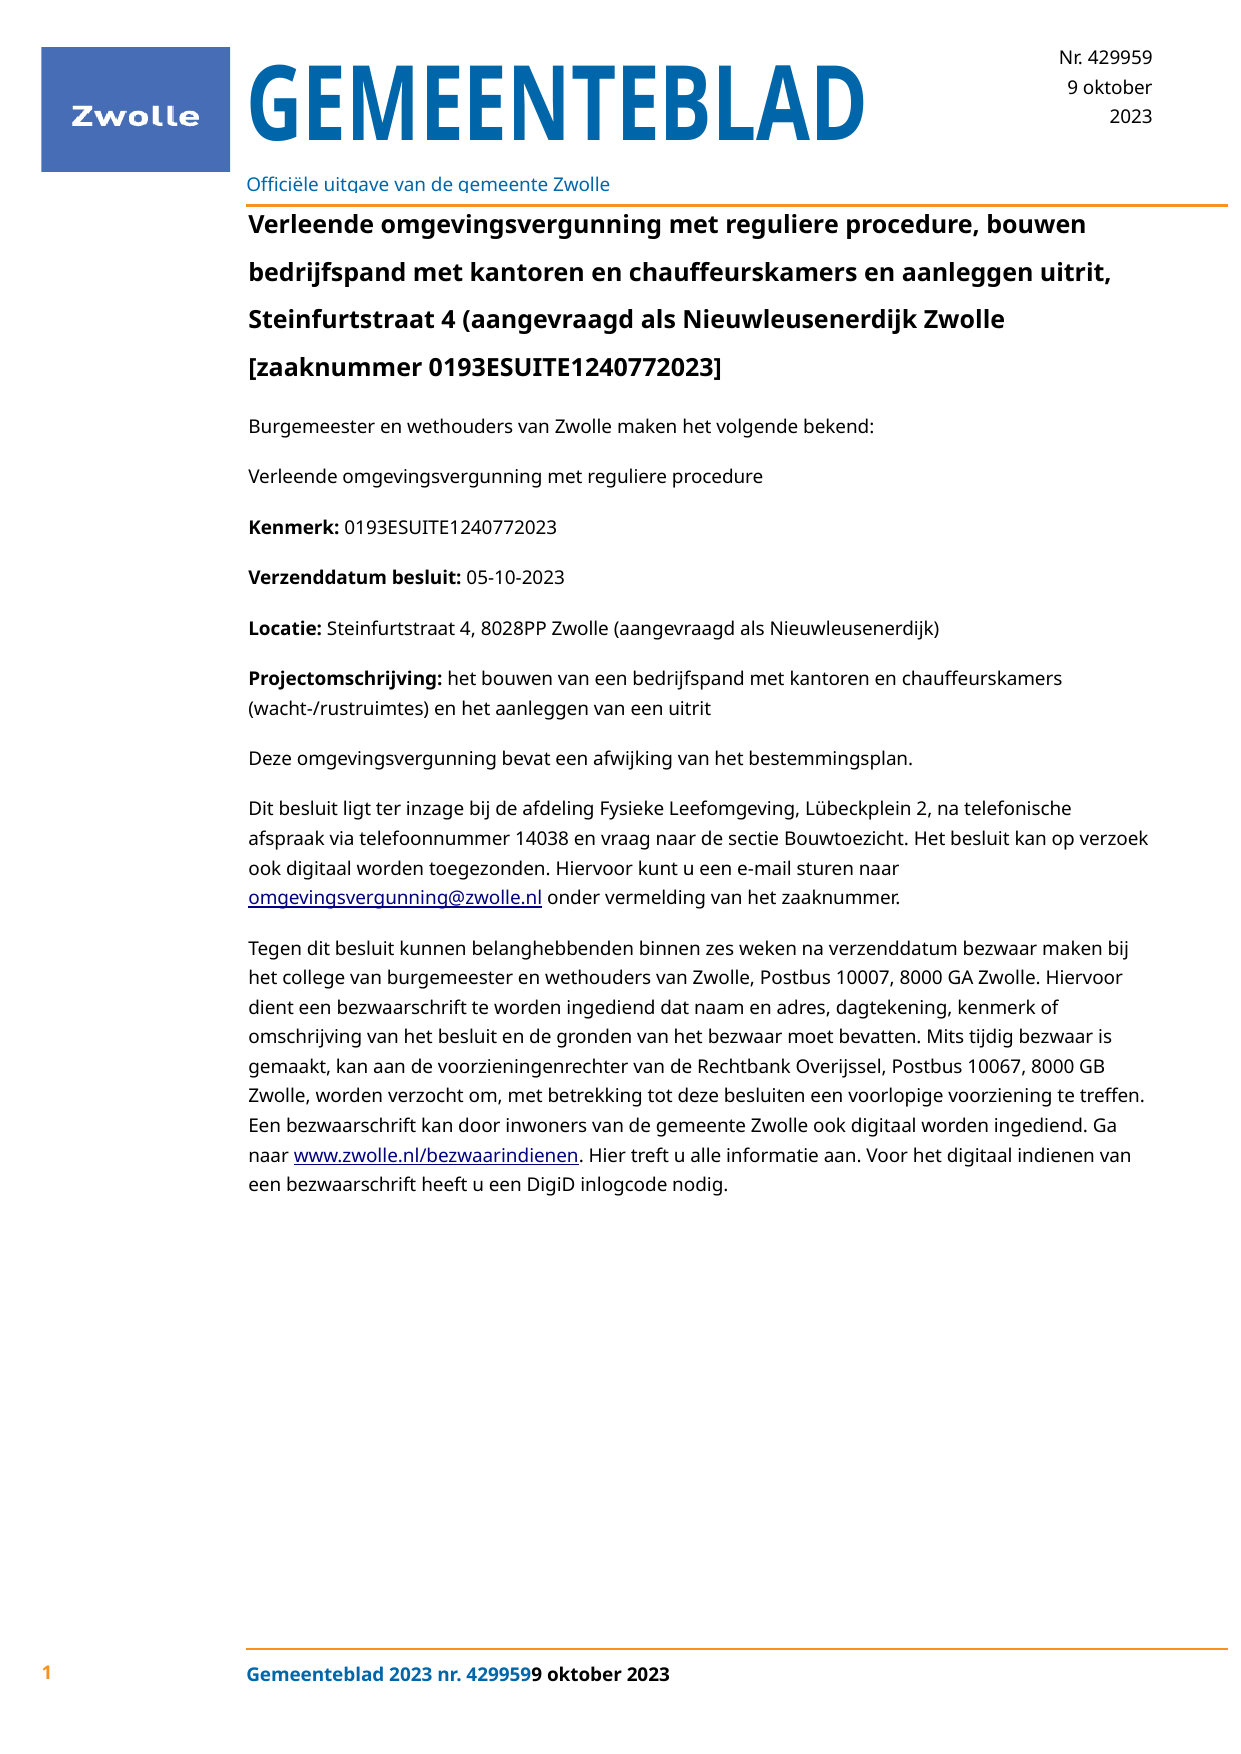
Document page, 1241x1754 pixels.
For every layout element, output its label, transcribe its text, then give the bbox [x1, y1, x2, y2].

text Tegen dit besluit kunnen belanghebbenden binnen zes weken na verzenddatum bezwaar maken bij het college van burgemeester en wethouders van Zwolle, Postbus 10007, 8000 GA Zwolle. Hiervoor dient een bezwaarschrift te worden ingediend dat naam en adres, dagtekening, kenmerk of omschrijving van het besluit en de gronden van het bezwaar moet bevatten. Mits tijdig bezwaar is gemaakt, kan aan de voorzieningenrechter van de Rechtbank Overijssel, Postbus 10067, 8000 GB Zwolle, worden verzocht om, met betrekking tot deze besluiten een voorlopige voorziening te treffen. Een bezwaarschrift kan door inwoners van de gemeente Zwolle ook digitaal worden ingediend. Ga naar www.zwolle.nl/bezwaarindienen. Hier treft u alle informatie aan. Voor het digitaal indienen van een bezwaarschrift heeft u een DigiD inlogcode nodig. [248, 935, 1152, 1197]
text Kenmerk: 0193ESUITE1240772023 [248, 514, 1152, 540]
picture [41, 47, 231, 172]
text Verleende omgevingsvergunning met reguliere procedure, bouwen bedrijfspand met kantoren en chauffeurskamers en aanleggen uitrit, Steinfurtstraat 4 (aangevraagd als Nieuwleusenerdijk Zwolle [zaaknummer 0193ESUITE1240772023] [248, 207, 1152, 384]
text Burgemeester en wethouders van Zwolle maken het volgende bekend: [248, 413, 1152, 439]
text Locatie: Steinfurtstraat 4, 8028PP Zwolle (aangevraagd als Nieuwleusenerdijk) [248, 615, 1152, 641]
text Verleende omgevingsvergunning met reguliere procedure [248, 463, 1152, 489]
text Verzenddatum besluit: 05-10-2023 [248, 564, 1152, 590]
text Deze omgevingsvergunning bevat een afwijking van het bestemmingsplan. [248, 745, 1152, 771]
text Dit besluit ligt ter inzage bij de afdeling Fysieke Leefomgeving, Lübeckplein 2, na telefonische afspraak via telefoonnummer 14038 en vraag naar de sectie Bouwtoezicht. Het besluit kan op verzoek ook digitaal worden toegezonden. Hiervoor kunt u een e-mail sturen naar omgevingsvergunning@zwolle.nl onder vermelding van het zaaknummer. [248, 796, 1152, 910]
text Projectomschrijving: het bouwen van een bedrijfspand met kantoren en chauffeurskamers (wacht-/rustruimtes) en het aanleggen van een uitrit [248, 665, 1152, 721]
